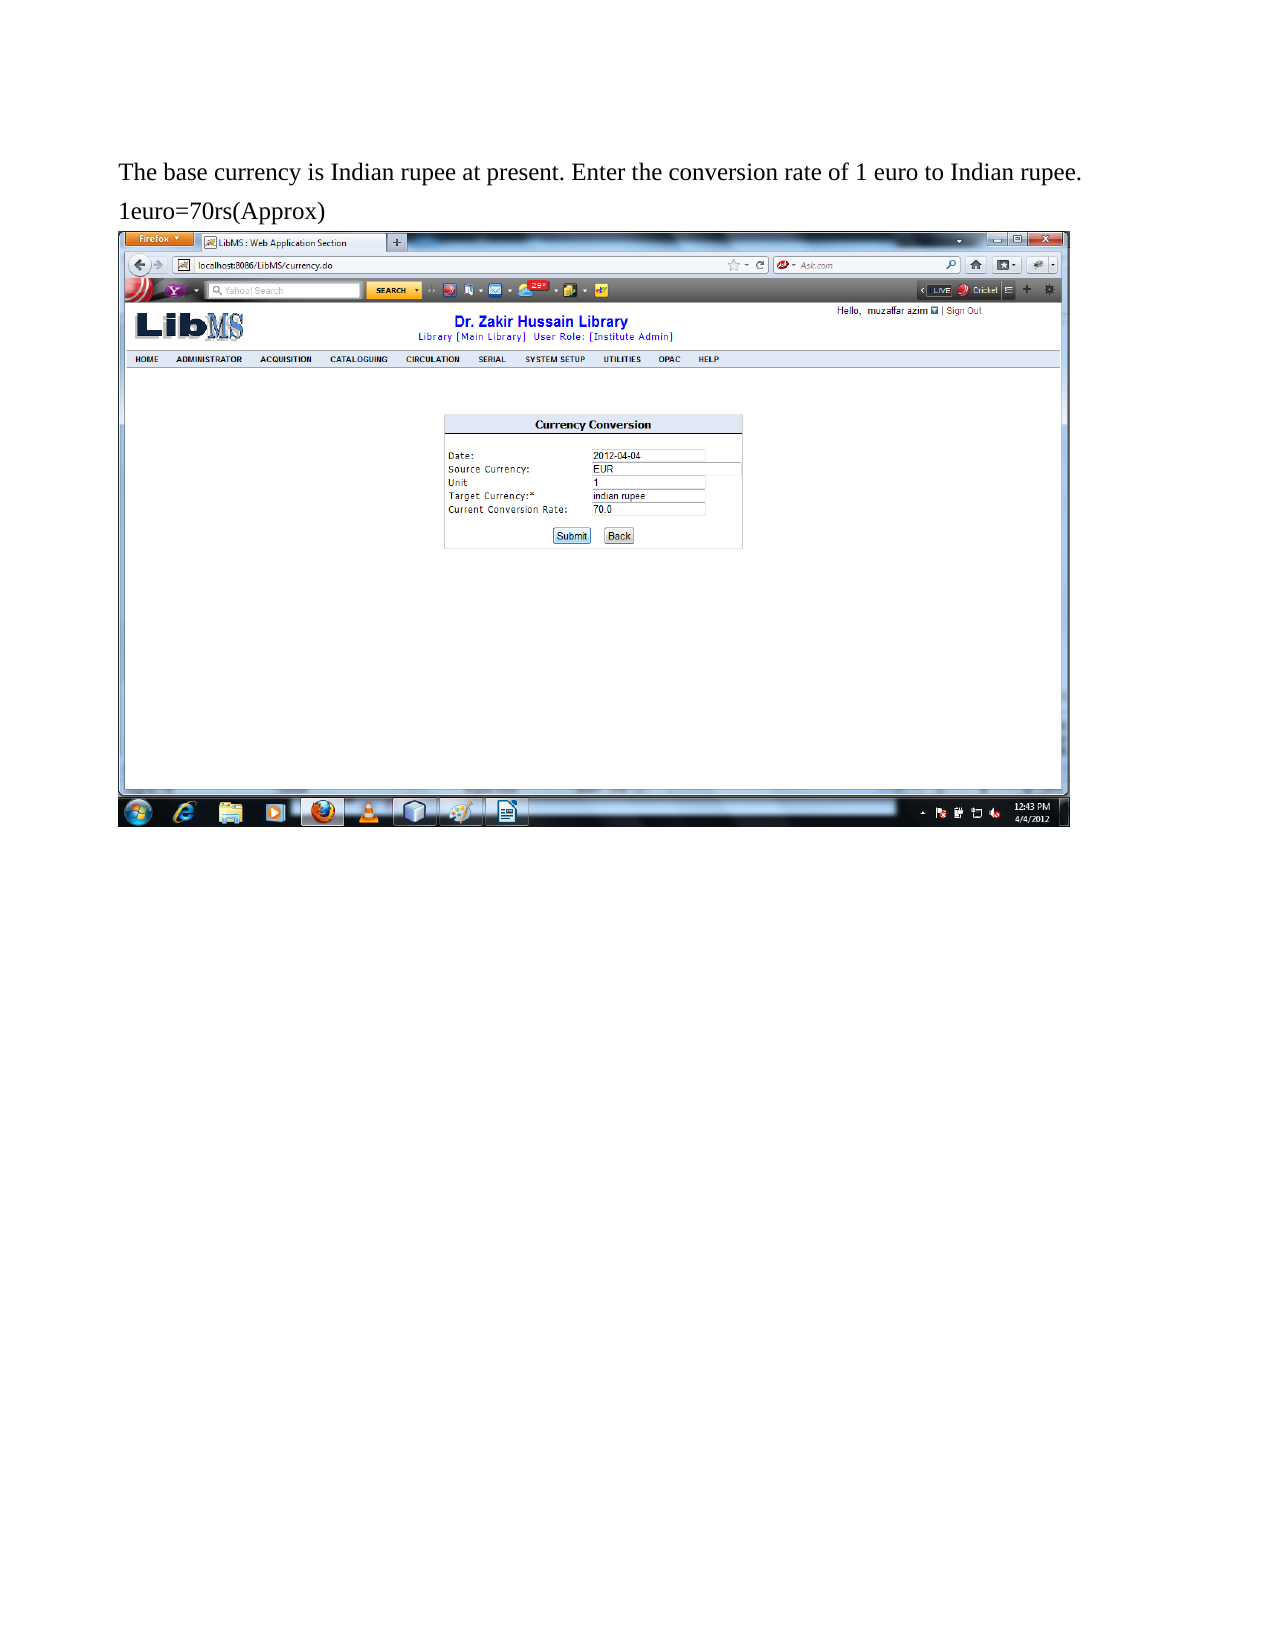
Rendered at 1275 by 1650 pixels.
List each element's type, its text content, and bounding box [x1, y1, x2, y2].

text The base currency is Indian rupee at present. Enter the conversion rate of 1 euro to Indian rupee. [118, 157, 1157, 186]
picture [118, 231, 1157, 883]
text 1euro=70rs(Approx) [118, 196, 1157, 224]
